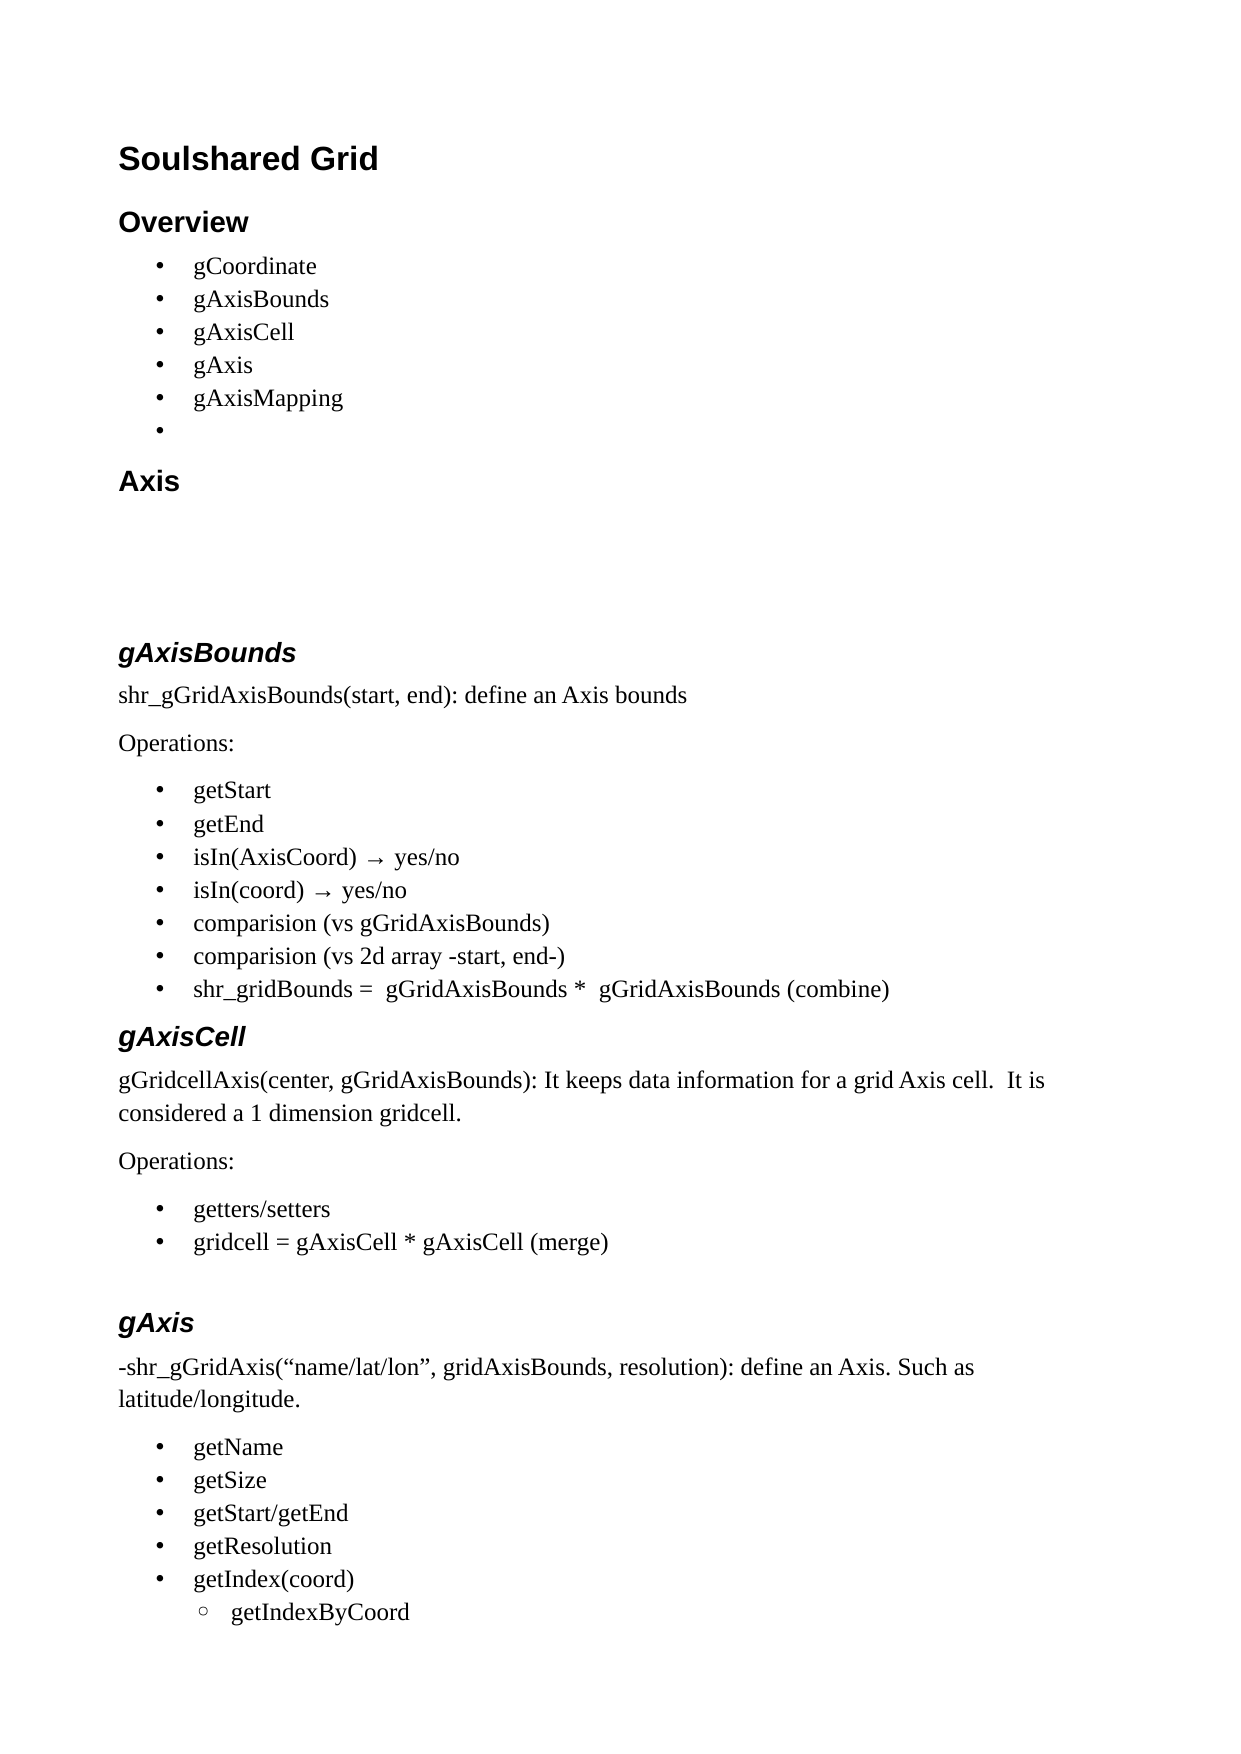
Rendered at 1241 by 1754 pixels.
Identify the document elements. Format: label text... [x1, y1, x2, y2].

subtitle gAxisBounds [118, 636, 1122, 668]
subtitle Soulshared Grid [118, 139, 1122, 178]
list getResolution [156, 1531, 1122, 1560]
list getName [156, 1432, 1122, 1461]
list getters/setters [156, 1194, 1122, 1222]
list getSize [156, 1465, 1122, 1494]
list getStart [156, 776, 1122, 804]
list isIn(AxisCoord) → yes/no [156, 842, 1122, 870]
text Operations: [118, 728, 1122, 757]
list comparision (vs gGridAxisBounds) [156, 908, 1122, 936]
list gAxisCell [156, 317, 1122, 346]
list comparision (vs 2d array -start, end-) [156, 941, 1122, 969]
subtitle Overview [118, 205, 1122, 238]
text gGridcellAxis(center, gGridAxisBounds): It keeps data information for a grid Axis cell. It is considered a 1 dimension gridcell. [118, 1066, 1122, 1127]
list getEnd [156, 809, 1122, 837]
subtitle gAxis [118, 1305, 1122, 1339]
list getIndexByCoord [193, 1597, 1122, 1626]
list shr_gridBounds = gGridAxisBounds * gGridAxisBounds (combine) [156, 974, 1122, 1002]
list gAxisBounds [156, 284, 1122, 313]
list gAxisMapping [156, 383, 1122, 412]
text shr_gGridAxisBounds(start, end): define an Axis bounds [118, 680, 1122, 709]
list gAxis [156, 350, 1122, 379]
list getStart/getEnd [156, 1498, 1122, 1527]
list getIndex(coord) [156, 1564, 1122, 1593]
list gCoordinate [156, 251, 1122, 280]
text -shr_gGridAxis(“name/lat/lon”, gridAxisBounds, resolution): define an Axis. Such as latitude/longitude. [118, 1352, 1122, 1413]
subtitle gAxisCell [118, 1019, 1122, 1053]
text Operations: [118, 1146, 1122, 1175]
list isIn(coord) → yes/no [156, 875, 1122, 903]
subtitle Axis [118, 464, 1122, 497]
list gridcell = gAxisCell * gAxisCell (merge) [156, 1227, 1122, 1256]
